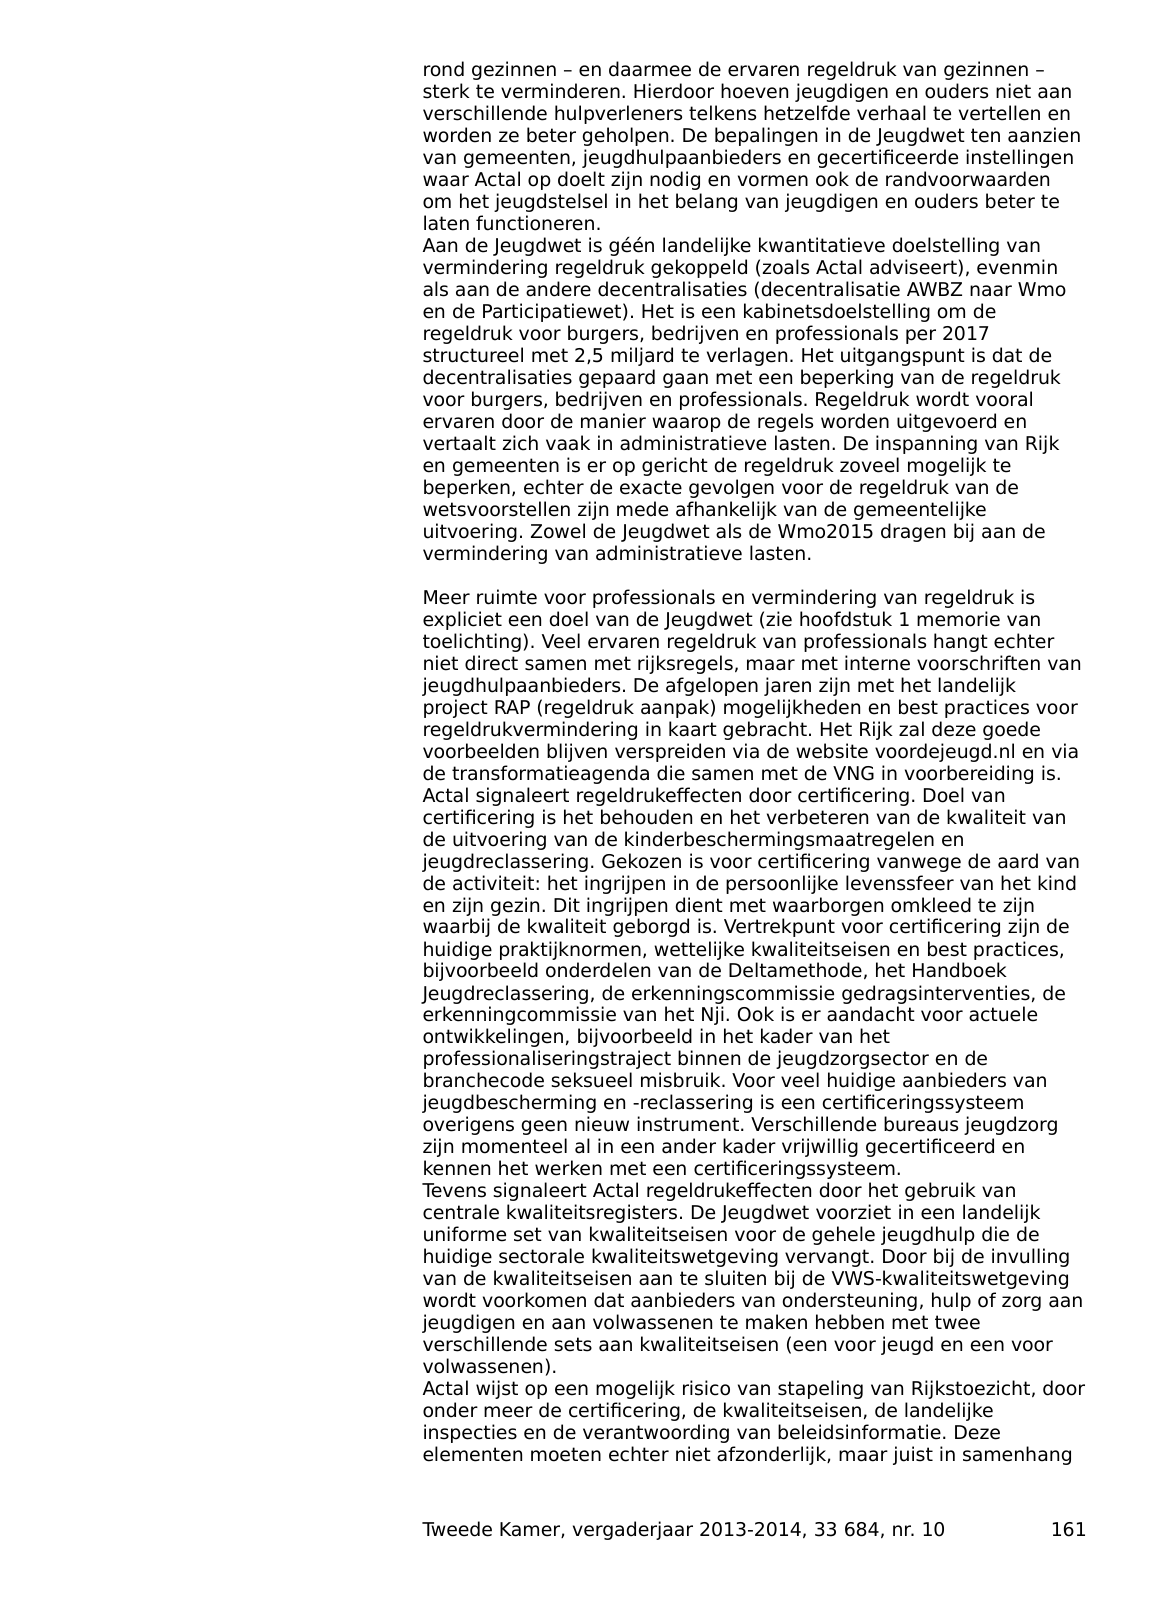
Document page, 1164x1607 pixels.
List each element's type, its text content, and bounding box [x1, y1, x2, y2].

text Actal signaleert regeldrukeffecten door certificering. Doel van certificering is het behouden en het verbeteren van de kwaliteit van de uitvoering van de kinderbeschermingsmaatregelen en jeugdreclassering. Gekozen is voor certificering vanwege de aard van de activiteit: het ingrijpen in de persoonlijke levenssfeer van het kind en zijn gezin. Dit ingrijpen dient met waarborgen omkleed te zijn waarbij de kwaliteit geborgd is. Vertrekpunt voor certificering zijn de huidige praktijknormen, wettelijke kwaliteitseisen en best practices, bijvoorbeeld onderdelen van de Deltamethode, het Handboek Jeugdreclassering, de erkenningscommissie gedragsinterventies, de erkenningcommissie van het Nji. Ook is er aandacht voor actuele ontwikkelingen, bijvoorbeeld in het kader van het professionaliseringstraject binnen de jeugdzorgsector en de branchecode seksueel misbruik. Voor veel huidige aanbieders van jeugdbescherming en -reclassering is een certificeringssysteem overigens geen nieuw instrument. Verschillende bureaus jeugdzorg zijn momenteel al in een ander kader vrijwillig gecertificeerd en kennen het werken met een certificeringssysteem. [422, 784, 1087, 1180]
text rond gezinnen – en daarmee de ervaren regeldruk van gezinnen – sterk te verminderen. Hierdoor hoeven jeugdigen en ouders niet aan verschillende hulpverleners telkens hetzelfde verhaal te vertellen en worden ze beter geholpen. De bepalingen in de Jeugdwet ten aanzien van gemeenten, jeugdhulpaanbieders en gecertificeerde instellingen waar Actal op doelt zijn nodig en vormen ook de randvoorwaarden om het jeugdstelsel in het belang van jeugdigen en ouders beter te laten functioneren. [422, 59, 1087, 235]
text Meer ruimte voor professionals en vermindering van regeldruk is expliciet een doel van de Jeugdwet (zie hoofdstuk 1 memorie van toelichting). Veel ervaren regeldruk van professionals hangt echter niet direct samen met rijksregels, maar met interne voorschriften van jeugdhulpaanbieders. De afgelopen jaren zijn met het landelijk project RAP (regeldruk aanpak) mogelijkheden en best practices voor regeldrukvermindering in kaart gebracht. Het Rijk zal deze goede voorbeelden blijven verspreiden via de website voordejeugd.nl en via de transformatieagenda die samen met de VNG in voorbereiding is. [422, 587, 1087, 784]
text Tevens signaleert Actal regeldrukeffecten door het gebruik van centrale kwaliteitsregisters. De Jeugdwet voorziet in een landelijk uniforme set van kwaliteitseisen voor de gehele jeugdhulp die de huidige sectorale kwaliteitswetgeving vervangt. Door bij de invulling van de kwaliteitseisen aan te sluiten bij de VWS-kwaliteitswetgeving wordt voorkomen dat aanbieders van ondersteuning, hulp of zorg aan jeugdigen en aan volwassenen te maken hebben met twee verschillende sets aan kwaliteitseisen (een voor jeugd en een voor volwassenen). [422, 1180, 1087, 1378]
text Aan de Jeugdwet is géén landelijke kwantitatieve doelstelling van vermindering regeldruk gekoppeld (zoals Actal adviseert), evenmin als aan de andere decentralisaties (decentralisatie AWBZ naar Wmo en de Participatiewet). Het is een kabinetsdoelstelling om de regeldruk voor burgers, bedrijven en professionals per 2017 structureel met 2,5 miljard te verlagen. Het uitgangspunt is dat de decentralisaties gepaard gaan met een beperking van de regeldruk voor burgers, bedrijven en professionals. Regeldruk wordt vooral ervaren door de manier waarop de regels worden uitgevoerd en vertaalt zich vaak in administratieve lasten. De inspanning van Rijk en gemeenten is er op gericht de regeldruk zoveel mogelijk te beperken, echter de exacte gevolgen voor de regeldruk van de wetsvoorstellen zijn mede afhankelijk van de gemeentelijke uitvoering. Zowel de Jeugdwet als de Wmo2015 dragen bij aan de vermindering van administratieve lasten. [422, 235, 1087, 564]
text Actal wijst op een mogelijk risico van stapeling van Rijkstoezicht, door onder meer de certificering, de kwaliteitseisen, de landelijke inspecties en de verantwoording van beleidsinformatie. Deze elementen moeten echter niet afzonderlijk, maar juist in samenhang [422, 1378, 1087, 1466]
